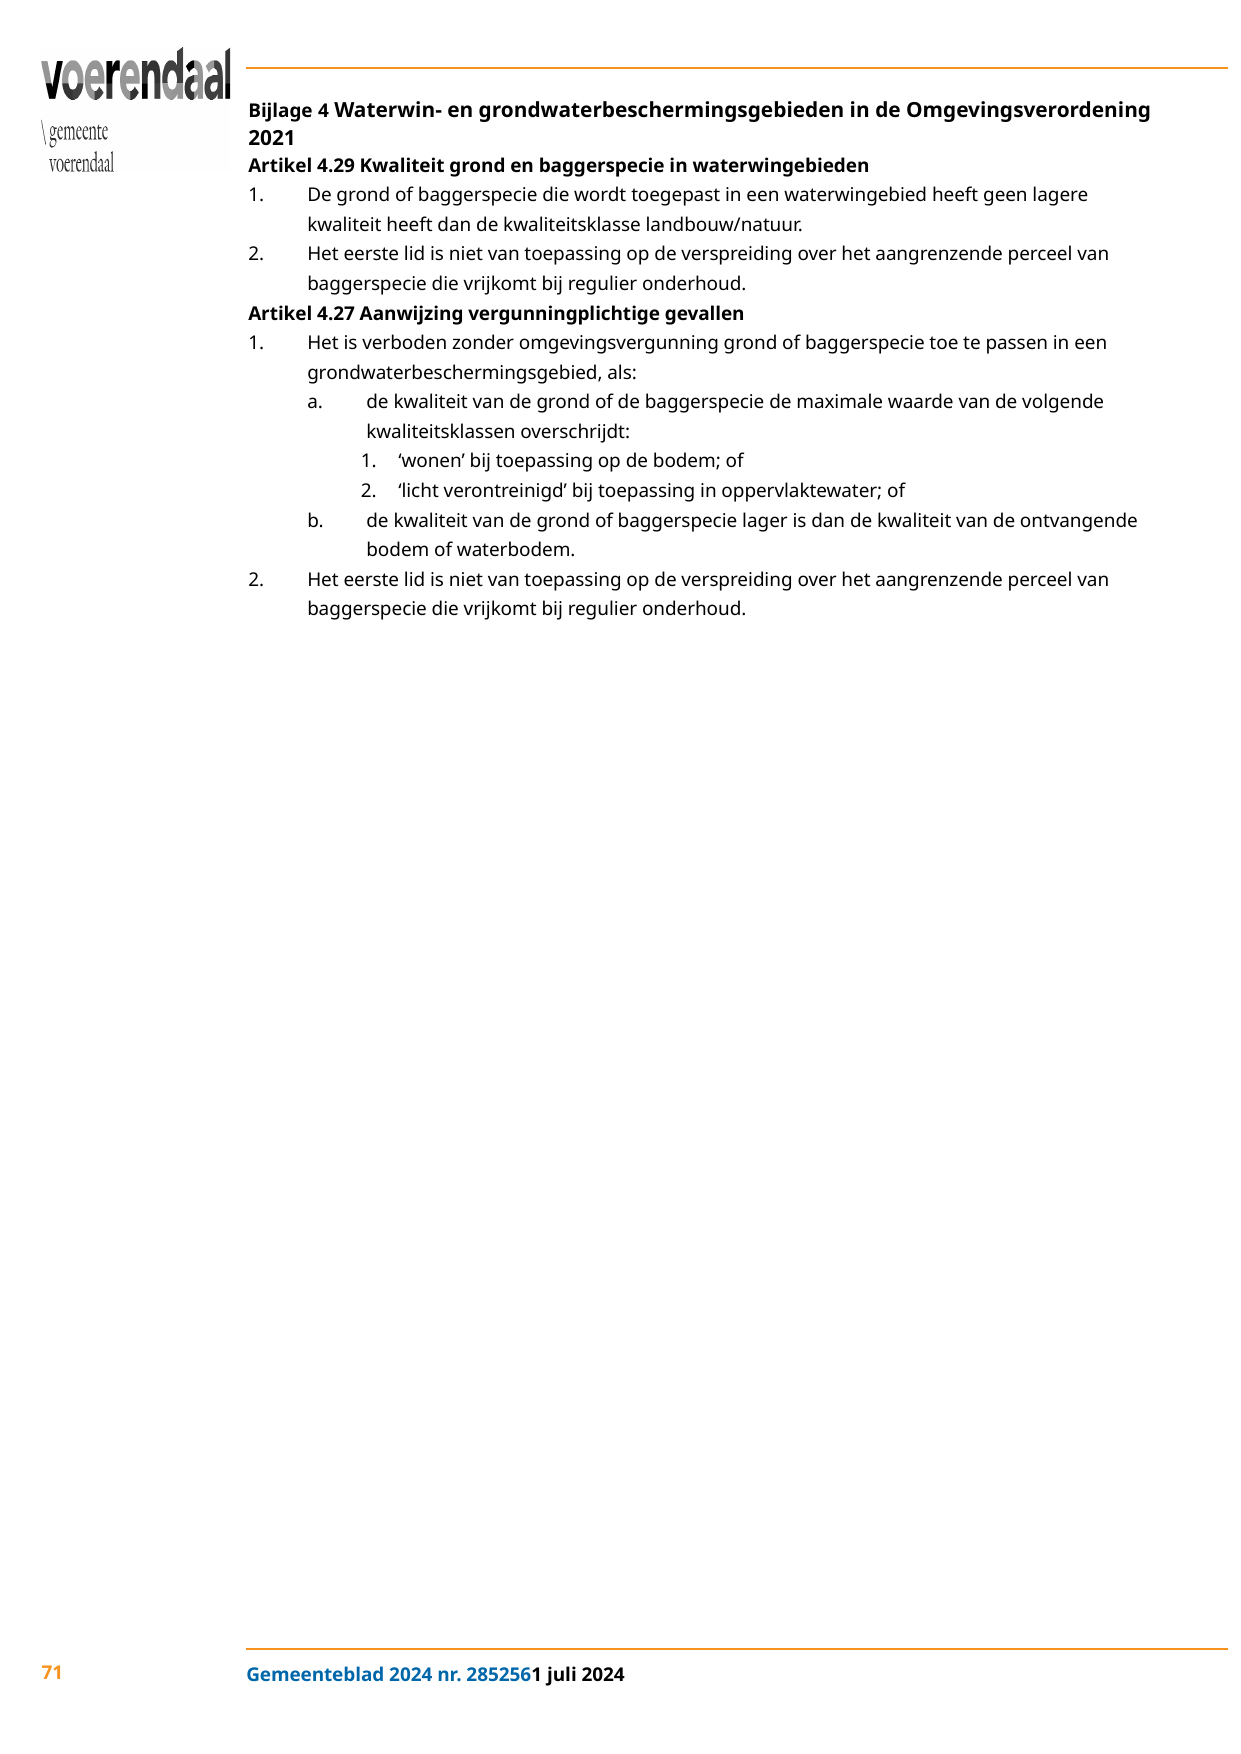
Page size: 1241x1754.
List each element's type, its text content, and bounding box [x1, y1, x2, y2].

text Artikel 4.27 Aanwijzing vergunningplichtige gevallen [248, 300, 1152, 325]
text Artikel 4.29 Kwaliteit grond en baggerspecie in waterwingebieden [248, 152, 1152, 177]
text Bijlage 4 Waterwin- en grondwaterbeschermingsgebieden in de Omgevingsverordening 2021 [248, 95, 1152, 152]
list de kwaliteit van de grond of baggerspecie lager is dan de kwaliteit van de ontvangende bodem of waterbodem. [307, 507, 1152, 562]
picture [41, 47, 231, 172]
list de kwaliteit van de grond of de baggerspecie de maximale waarde van de volgende kwaliteitsklassen overschrijdt: [307, 388, 1152, 444]
list De grond of baggerspecie die wordt toegepast in een waterwingebied heeft geen lagere kwaliteit heeft dan de kwaliteitsklasse landbouw/natuur. [248, 181, 1152, 237]
list ‘licht verontreinigd’ bij toepassing in oppervlaktewater; of [361, 477, 1152, 503]
list ‘wonen’ bij toepassing op de bodem; of [361, 448, 1152, 473]
list Het eerste lid is niet van toepassing op de verspreiding over het aangrenzende perceel van baggerspecie die vrijkomt bij regulier onderhoud. [248, 566, 1152, 621]
list Het is verboden zonder omgevingsvergunning grond of baggerspecie toe te passen in een grondwaterbeschermingsgebied, als: [248, 329, 1152, 384]
list Het eerste lid is niet van toepassing op de verspreiding over het aangrenzende perceel van baggerspecie die vrijkomt bij regulier onderhoud. [248, 241, 1152, 296]
